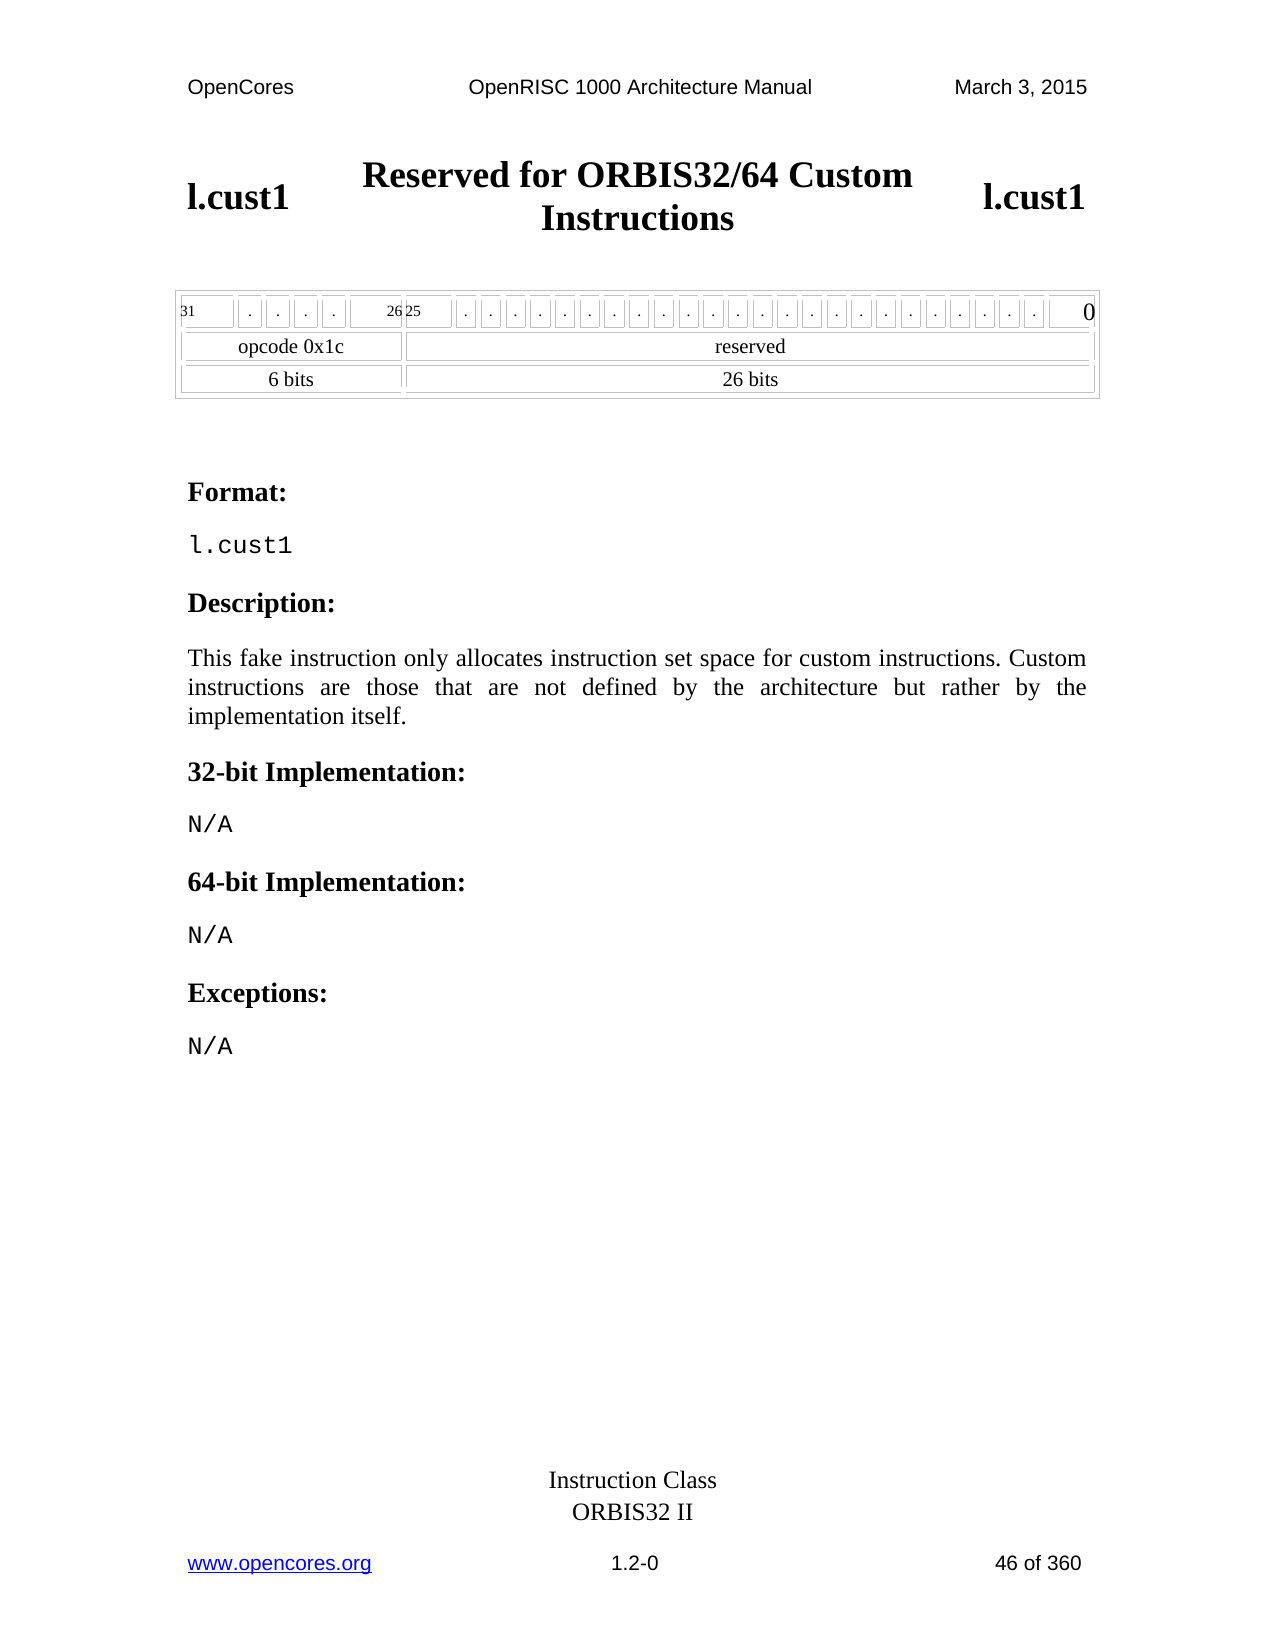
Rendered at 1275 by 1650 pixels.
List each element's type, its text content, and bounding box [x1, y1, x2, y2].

text Format: [187, 475, 1087, 508]
text Exceptions: [187, 976, 1087, 1008]
text N/A [187, 923, 1087, 951]
text 64-bit Implementation: [187, 865, 1087, 898]
text N/A [187, 812, 1087, 840]
text N/A [187, 1033, 1087, 1062]
text Description: [187, 586, 1087, 618]
text l.cust1 [187, 533, 1087, 561]
text This fake instruction only allocates instruction set space for custom instructions. Custom instructions are those that are not defined by the architecture but rather by the implementation itself. [187, 643, 1087, 730]
text 32-bit Implementation: [187, 755, 1087, 787]
